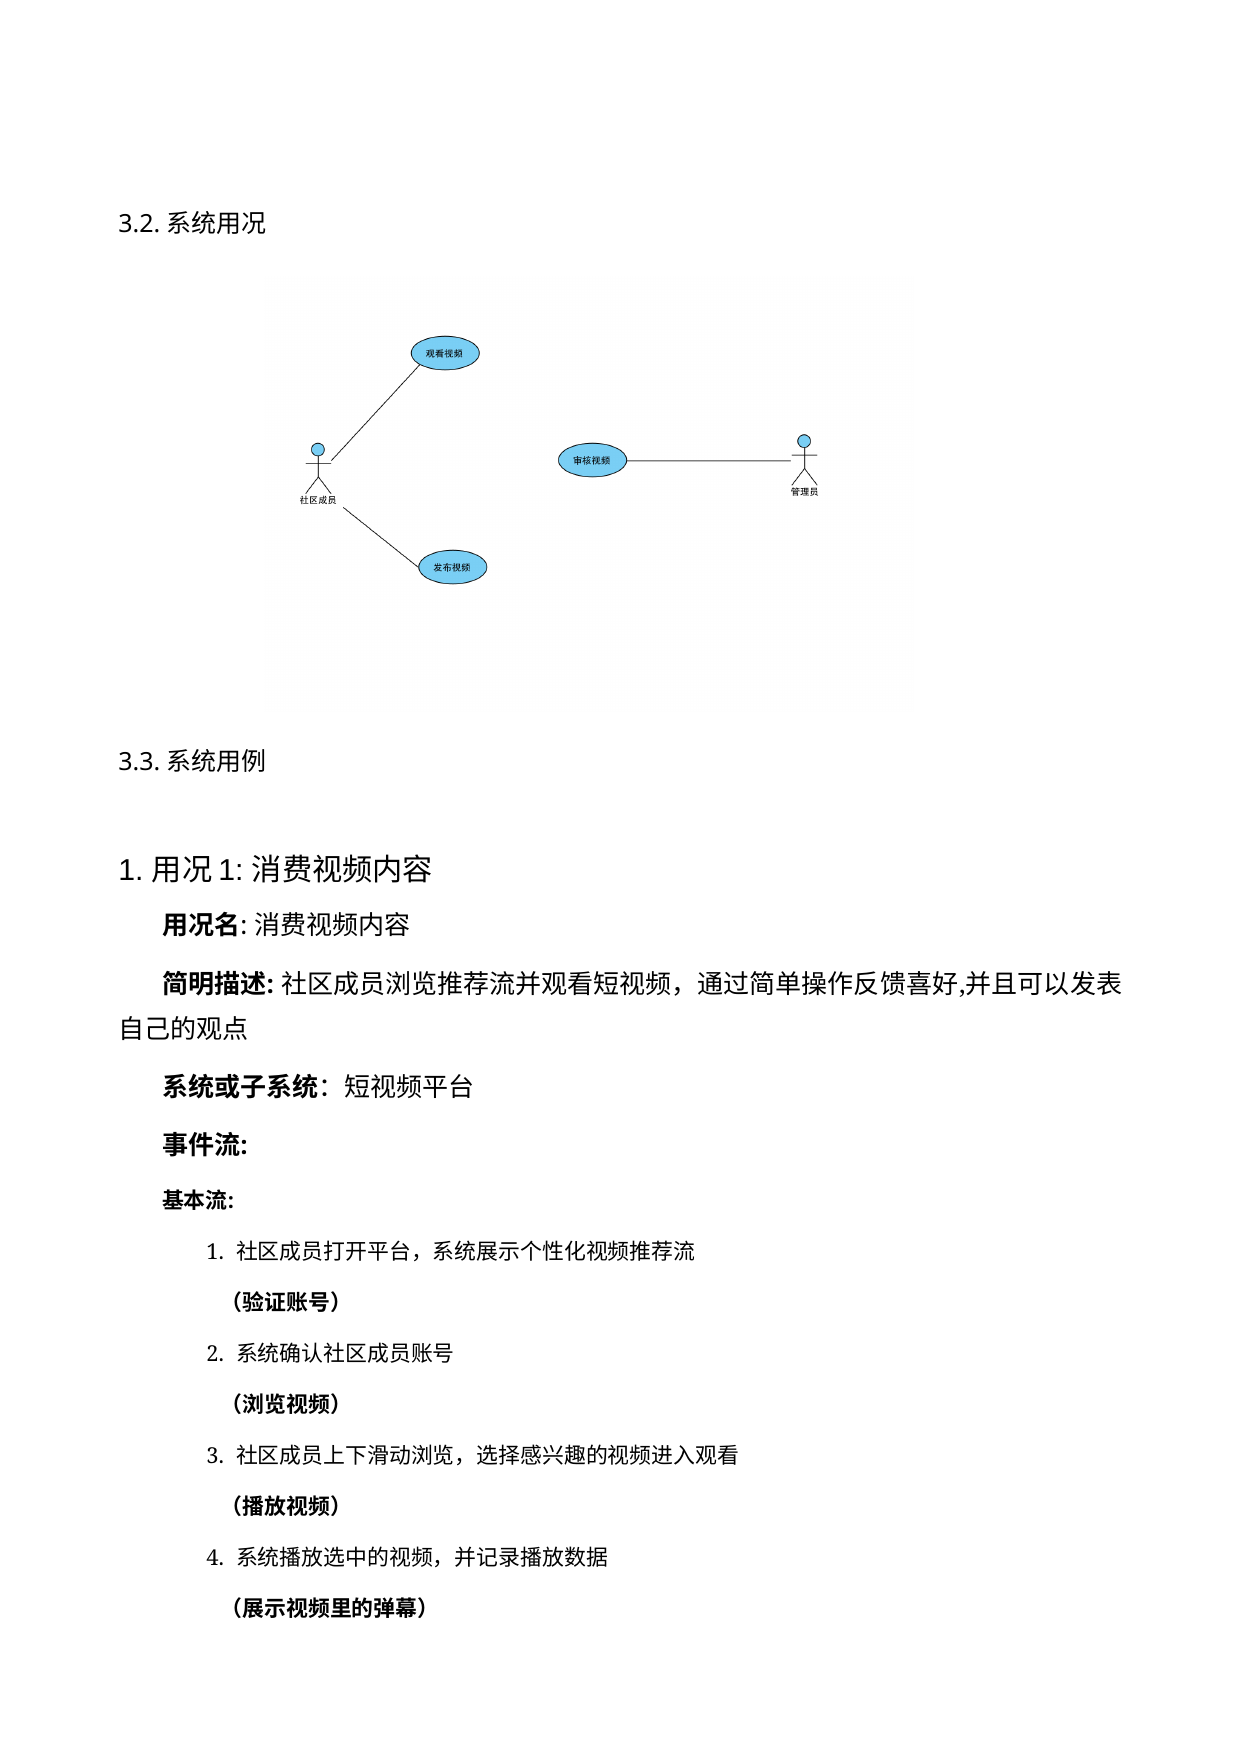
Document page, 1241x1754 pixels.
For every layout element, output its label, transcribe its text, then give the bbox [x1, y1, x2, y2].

list 社区成员上下滑动浏览，选择感兴趣的视频进入观看 [162, 1438, 1122, 1470]
list （展示视频里的弹幕） [162, 1591, 1122, 1623]
subtitle 系统用况 [118, 204, 1122, 240]
list 系统确认社区成员账号 [162, 1336, 1122, 1368]
picture [263, 276, 914, 712]
list （浏览视频） [162, 1387, 1122, 1419]
subtitle 系统用例 [118, 263, 1122, 778]
list 社区成员打开平台，系统展示个性化视频推荐流 [162, 1234, 1122, 1266]
list 系统播放选中的视频，并记录播放数据 [162, 1540, 1122, 1572]
text 事件流: [118, 1124, 1122, 1162]
list （验证账号） [162, 1285, 1122, 1317]
list （播放视频） [162, 1489, 1122, 1521]
text 系统或子系统：短视频平台 [118, 1066, 1122, 1104]
subtitle 用况1: 消费视频内容 [118, 846, 1122, 889]
text 基本流: [118, 1183, 1122, 1215]
text 用况名: 消费视频内容 [118, 904, 1122, 942]
text 简明描述: 社区成员浏览推荐流并观看短视频，通过简单操作反馈喜好,并且可以发表自己的观点 [118, 963, 1122, 1046]
